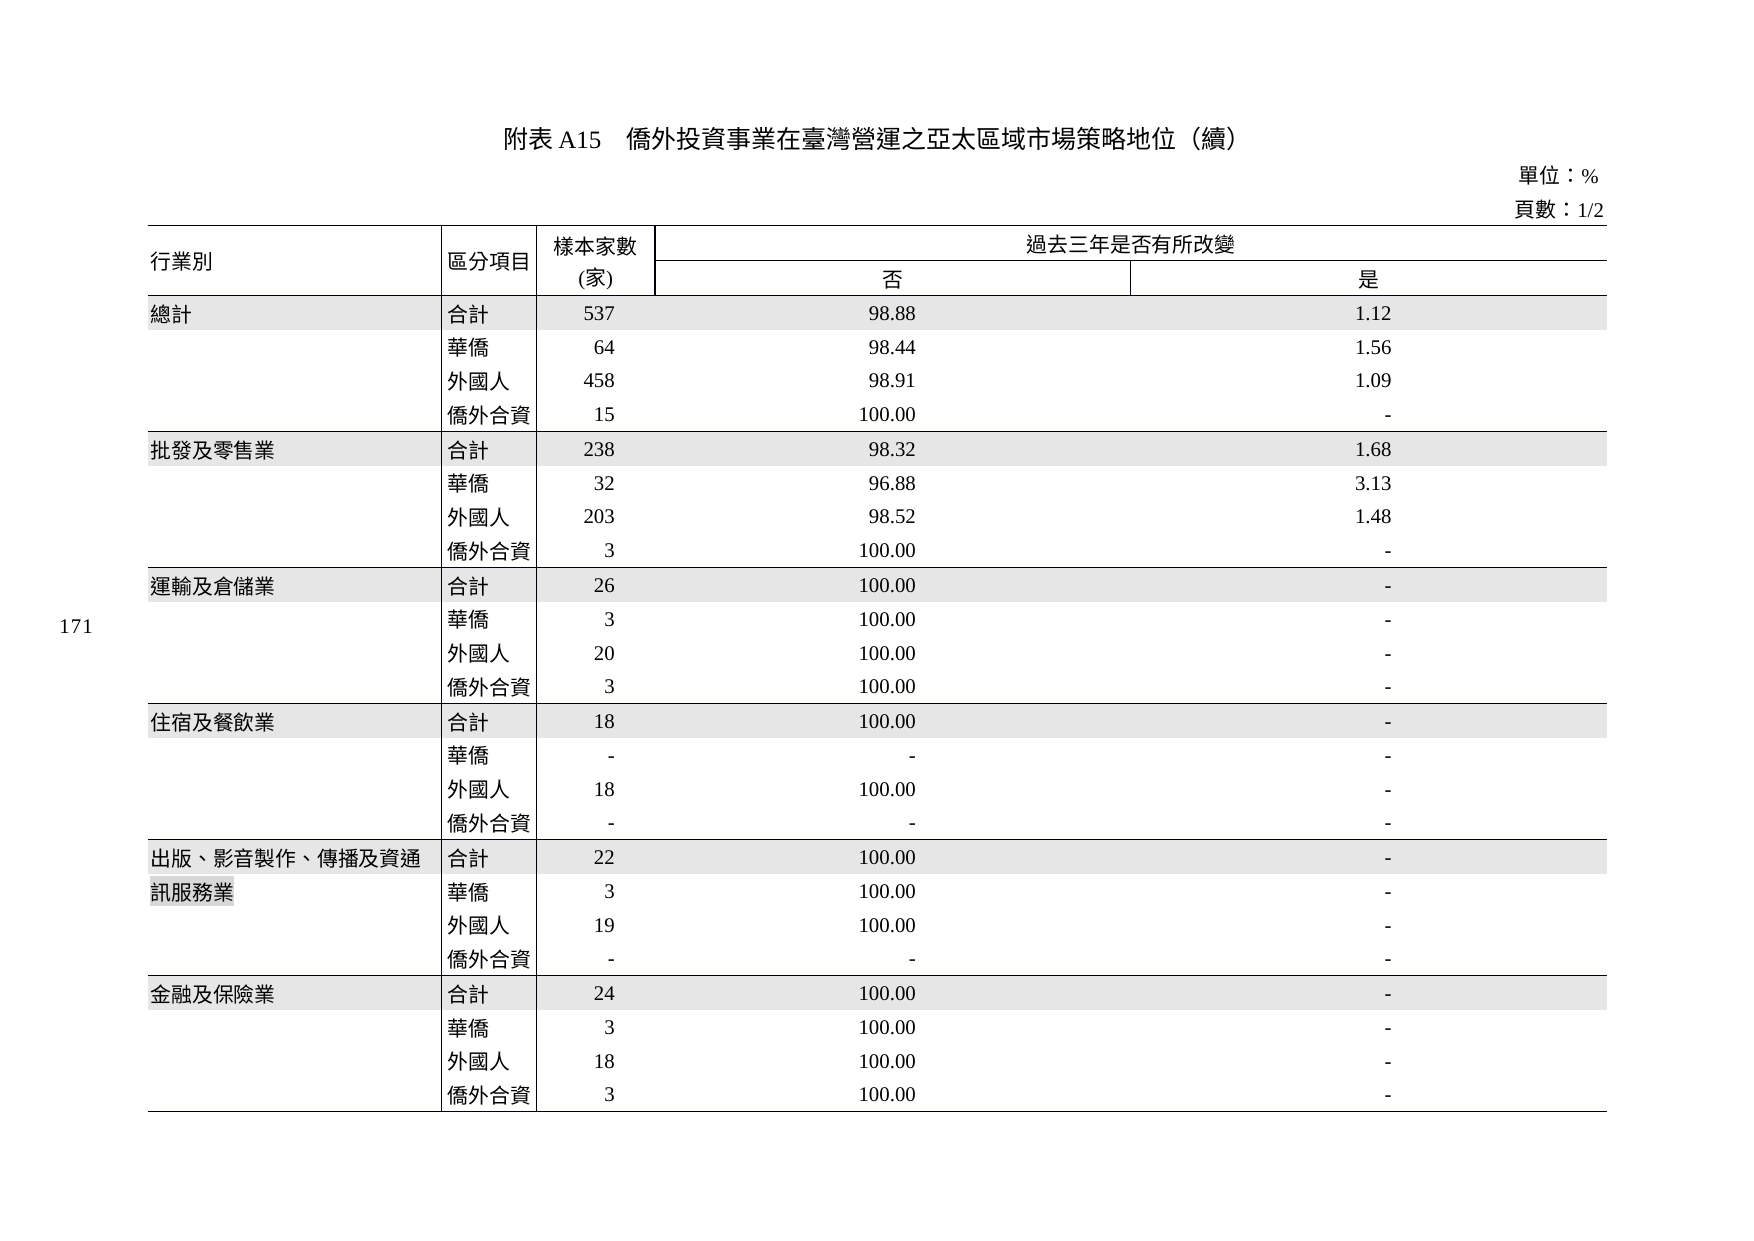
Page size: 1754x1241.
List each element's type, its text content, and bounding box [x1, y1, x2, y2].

table_cell 區分項目 [442, 226, 536, 295]
table_cell 出版、影音製作、傳播及資通 [148, 840, 441, 874]
table_cell [148, 397, 441, 431]
table_cell [148, 669, 441, 703]
table_cell - [1131, 704, 1607, 738]
table_cell [148, 500, 441, 533]
table_cell - [1131, 874, 1607, 908]
table_cell 3 [537, 602, 655, 636]
table_cell 3 [537, 1078, 655, 1111]
table_cell 住宿及餐飲業 [148, 704, 441, 738]
table_cell 98.44 [655, 330, 1131, 363]
table_cell 18 [537, 1044, 655, 1077]
table_cell 26 [537, 568, 655, 602]
table_cell [148, 636, 441, 669]
table_cell 100.00 [655, 602, 1131, 636]
table_cell 15 [537, 397, 655, 431]
table_cell - [655, 805, 1131, 839]
table_cell - [1131, 976, 1607, 1010]
table_cell [148, 941, 441, 975]
table_cell 僑外合資 [442, 941, 536, 975]
table_cell 98.91 [655, 364, 1131, 397]
table_cell 華僑 [442, 466, 536, 499]
table_cell 1.12 [1131, 296, 1607, 330]
table_cell 100.00 [655, 1010, 1131, 1044]
table_cell [148, 805, 441, 839]
table_cell 64 [537, 330, 655, 363]
table_cell 華僑 [442, 1010, 536, 1044]
table_cell 458 [537, 364, 655, 397]
table_cell - [1131, 568, 1607, 602]
table_cell 100.00 [655, 1044, 1131, 1077]
table_cell 100.00 [655, 669, 1131, 703]
table_cell 18 [537, 772, 655, 805]
table_cell 100.00 [655, 874, 1131, 908]
table_cell - [1131, 840, 1607, 874]
table_cell 合計 [442, 704, 536, 738]
table_cell [148, 466, 441, 499]
table_cell - [1131, 602, 1607, 636]
table_cell 僑外合資 [442, 533, 536, 567]
table_cell 100.00 [655, 636, 1131, 669]
table_cell 3.13 [1131, 466, 1607, 499]
table_cell 華僑 [442, 602, 536, 636]
table_cell - [1131, 397, 1607, 431]
table_cell 外國人 [442, 1044, 536, 1077]
table_cell 總計 [148, 296, 441, 330]
table_cell - [1131, 941, 1607, 975]
table_cell 外國人 [442, 636, 536, 669]
table_cell - [1131, 1010, 1607, 1044]
table_cell 24 [537, 976, 655, 1010]
table_cell 537 [537, 296, 655, 330]
table_cell 合計 [442, 568, 536, 602]
table_cell [148, 1010, 441, 1044]
table_cell 96.88 [655, 466, 1131, 499]
table_cell 98.52 [655, 500, 1131, 533]
table_cell 98.32 [655, 432, 1131, 466]
table_cell 僑外合資 [442, 669, 536, 703]
table_cell 過去三年是否有所改變 [656, 226, 1607, 260]
table_cell - [537, 805, 655, 839]
table_cell 100.00 [655, 533, 1131, 567]
table_cell - [1131, 1078, 1607, 1111]
table_cell - [537, 738, 655, 772]
table_cell 華僑 [442, 874, 536, 908]
table_cell 22 [537, 840, 655, 874]
table_cell - [655, 941, 1131, 975]
table_cell 3 [537, 533, 655, 567]
table_cell 是 [1131, 261, 1607, 295]
table_cell [148, 602, 441, 636]
table_header 附表A15 僑外投資事業在臺灣營運之亞太區域市場策略地位（續） [148, 118, 1607, 158]
table_cell 98.88 [655, 296, 1131, 330]
table_cell 外國人 [442, 908, 536, 941]
table_cell 18 [537, 704, 655, 738]
table_cell 華僑 [442, 330, 536, 363]
table_cell 頁數：1/2 [148, 192, 1607, 225]
table_cell 外國人 [442, 772, 536, 805]
table_cell - [1131, 533, 1607, 567]
table_cell 100.00 [655, 704, 1131, 738]
table_cell [148, 908, 441, 941]
table_cell 訊服務業 [148, 874, 441, 908]
table_cell 外國人 [442, 364, 536, 397]
table_cell 合計 [442, 840, 536, 874]
table_cell 100.00 [655, 772, 1131, 805]
table_cell 合計 [442, 296, 536, 330]
table_cell 金融及保險業 [148, 976, 441, 1010]
table_cell 合計 [442, 432, 536, 466]
table_cell 100.00 [655, 568, 1131, 602]
table_cell 運輸及倉儲業 [148, 568, 441, 602]
table_cell 僑外合資 [442, 1078, 536, 1111]
table_cell 238 [537, 432, 655, 466]
table_cell 樣本家數(家) [537, 226, 654, 295]
table_cell [148, 533, 441, 567]
table_cell 100.00 [655, 840, 1131, 874]
table_cell - [1131, 772, 1607, 805]
table_cell - [1131, 908, 1607, 941]
table_cell - [1131, 1044, 1607, 1077]
table_cell - [537, 941, 655, 975]
table_cell 否 [656, 261, 1130, 295]
table_cell 100.00 [655, 976, 1131, 1010]
table_cell [148, 364, 441, 397]
table_cell - [1131, 669, 1607, 703]
table_cell 僑外合資 [442, 397, 536, 431]
table_cell 203 [537, 500, 655, 533]
table_cell 行業別 [148, 226, 441, 295]
table_cell 20 [537, 636, 655, 669]
table_cell 1.56 [1131, 330, 1607, 363]
table_cell 1.09 [1131, 364, 1607, 397]
table_cell 100.00 [655, 908, 1131, 941]
table_cell 100.00 [655, 1078, 1131, 1111]
table_cell - [1131, 636, 1607, 669]
table_cell 1.68 [1131, 432, 1607, 466]
table_cell [148, 1078, 441, 1111]
table_cell 3 [537, 874, 655, 908]
table_cell 外國人 [442, 500, 536, 533]
table_cell 3 [537, 669, 655, 703]
table_cell [148, 738, 441, 772]
table_cell 19 [537, 908, 655, 941]
table_cell 3 [537, 1010, 655, 1044]
table_cell - [655, 738, 1131, 772]
table_cell 單位：% [148, 158, 1607, 192]
table_cell - [1131, 805, 1607, 839]
table_cell [148, 1044, 441, 1077]
table_cell 僑外合資 [442, 805, 536, 839]
table_cell 100.00 [655, 397, 1131, 431]
table_cell - [1131, 738, 1607, 772]
table_cell [148, 772, 441, 805]
table_cell 批發及零售業 [148, 432, 441, 466]
table_cell 華僑 [442, 738, 536, 772]
table_cell 32 [537, 466, 655, 499]
table_cell 合計 [442, 976, 536, 1010]
table_cell 1.48 [1131, 500, 1607, 533]
table_cell [148, 330, 441, 363]
